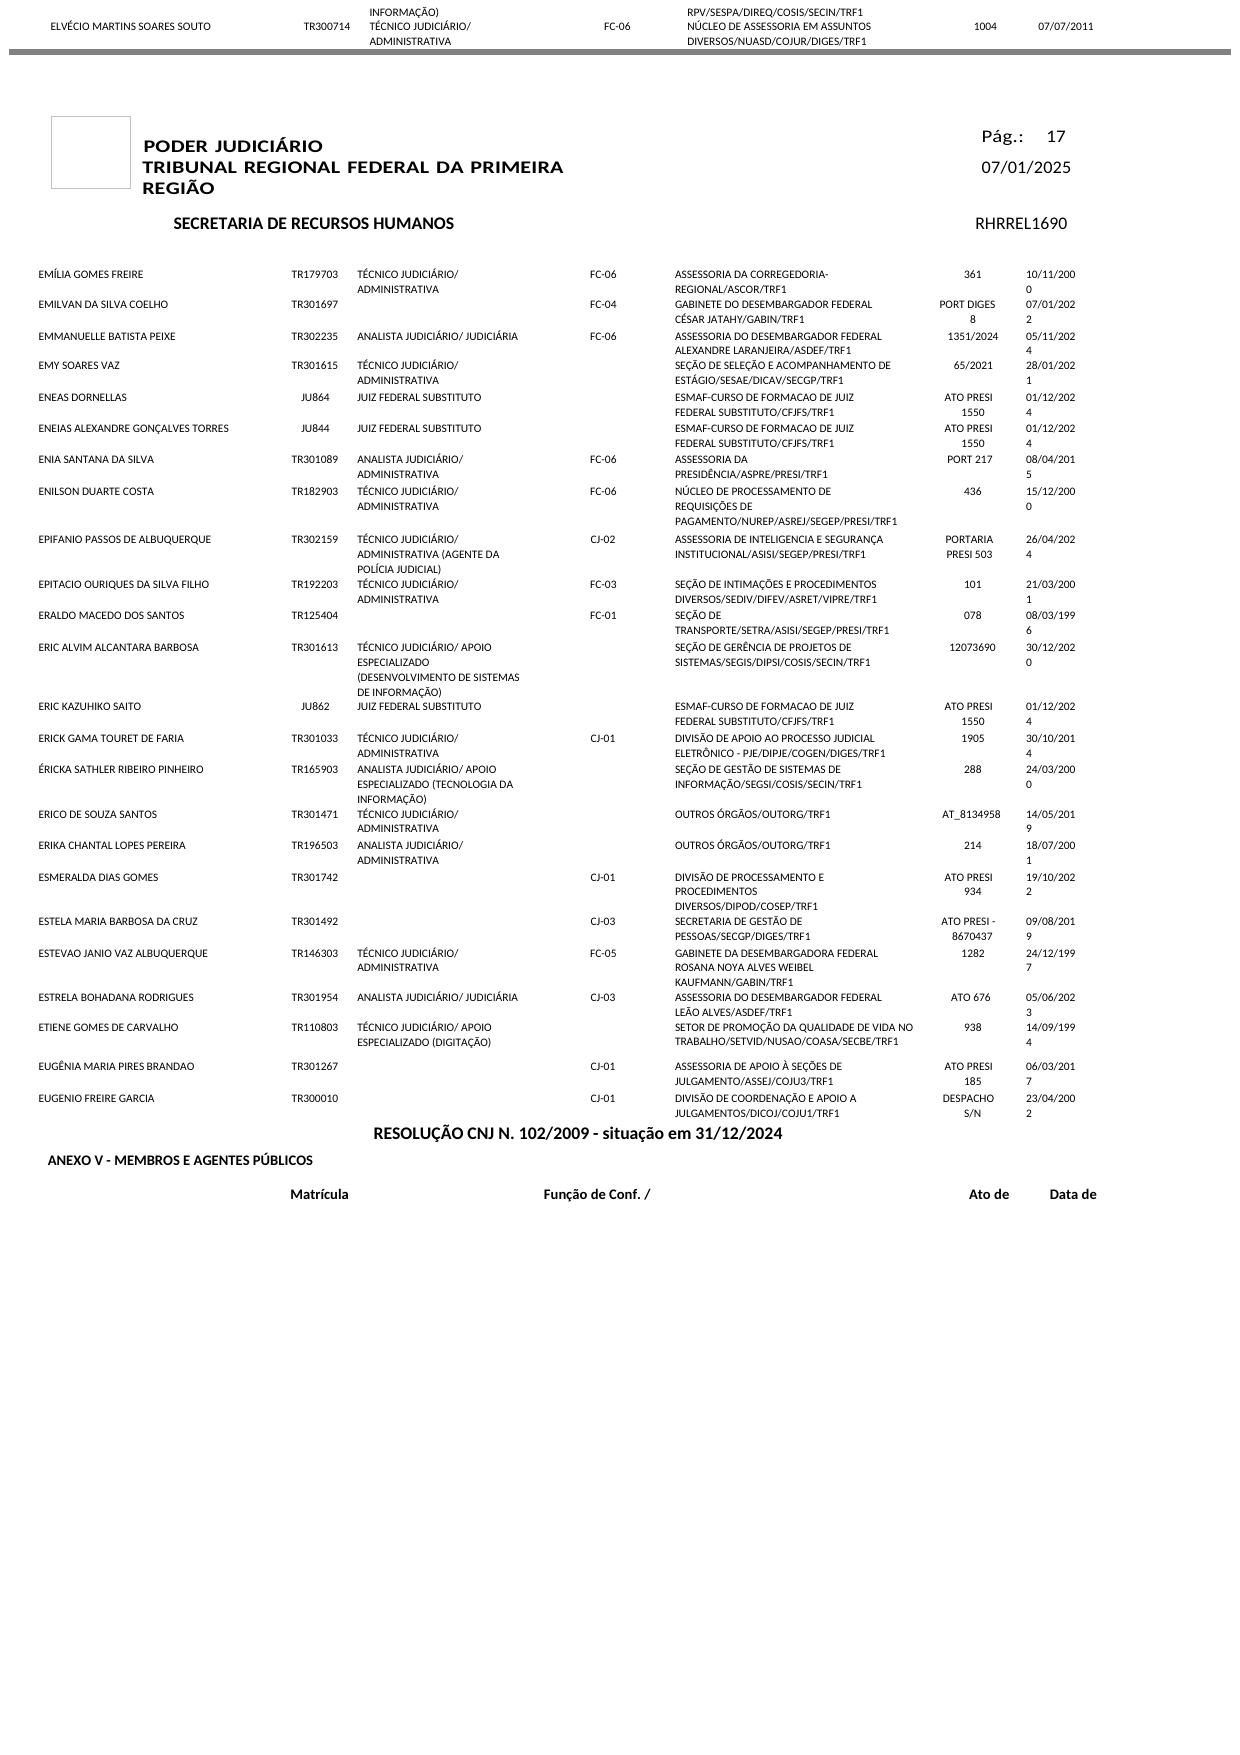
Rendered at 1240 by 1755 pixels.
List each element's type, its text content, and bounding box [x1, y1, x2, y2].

table_cell ANALISTA JUDICIÁRIO/ APOIO ESPECIALIZADO (TECNOLOGIA DA INFORMAÇÃO) [357, 762, 590, 807]
table_cell 214 [938, 838, 1026, 870]
table_cell ENEIAS ALEXANDRE GONÇALVES TORRES [38, 421, 291, 453]
table_header TR179703 [291, 268, 357, 297]
table_cell JU864 [291, 390, 357, 421]
table_cell ASSESSORIA DO DESEMBARGADOR FEDERAL LEÃO ALVES/ASDEF/TRF1 [675, 990, 938, 1020]
table_header ASSESSORIA DA CORREGEDORIA- REGIONAL/ASCOR/TRF1 [675, 268, 938, 297]
table_cell CJ-01 [590, 1091, 675, 1122]
table_header FC-06 [590, 268, 675, 297]
table_cell 24/03/2000 [1026, 762, 1081, 807]
table_cell ESMAF-CURSO DE FORMACAO DE JUIZ FEDERAL SUBSTITUTO/CFJFS/TRF1 [675, 421, 938, 453]
table_cell FC-06 [590, 329, 675, 358]
table_cell EMILVAN DA SILVA COELHO [38, 297, 291, 329]
table_cell 30/12/2020 [1026, 640, 1081, 699]
table_cell TR301742 [291, 870, 357, 914]
table_cell 07/01/2022 [1026, 297, 1081, 329]
table_cell CJ-02 [590, 533, 675, 577]
table_cell ESTRELA BOHADANA RODRIGUES [38, 990, 291, 1020]
table_cell ATO PRESI 1550 [938, 421, 1026, 453]
table_cell ETIENE GOMES DE CARVALHO [38, 1020, 291, 1059]
subtitle RESOLUÇÃO CNJ N. 102/2009 - situação em 31/12/2024 [56, 1122, 1099, 1144]
table_cell TR110803 [291, 1020, 357, 1059]
table_cell ANALISTA JUDICIÁRIO/ JUDICIÁRIA [357, 329, 590, 358]
table_cell DIVISÃO DE APOIO AO PROCESSO JUDICIAL ELETRÔNICO - PJE/DIPJE/COGEN/DIGES/TRF1 [675, 731, 938, 762]
table_cell [590, 640, 675, 699]
table_cell TÉCNICO JUDICIÁRIO/ ADMINISTRATIVA [357, 578, 590, 609]
table_cell TR300714 [296, 20, 369, 49]
table_cell [590, 390, 675, 421]
table_cell NÚCLEO DE ASSESSORIA EM ASSUNTOS DIVERSOS/NUASD/COJUR/DIGES/TRF1 [687, 20, 944, 49]
table_cell ESTELA MARIA BARBOSA DA CRUZ [38, 914, 291, 946]
table_cell [590, 700, 675, 731]
table_cell ERICO DE SOUZA SANTOS [38, 807, 291, 838]
table_cell 65/2021 [938, 359, 1026, 390]
table_cell 938 [938, 1020, 1026, 1059]
table_cell 1351/2024 [938, 329, 1026, 358]
table_cell JU844 [291, 421, 357, 453]
table_cell ERIC ALVIM ALCANTARA BARBOSA [38, 640, 291, 699]
table_cell ASSESSORIA DA PRESIDÊNCIA/ASPRE/PRESI/TRF1 [675, 453, 938, 484]
table_cell EUGÊNIA MARIA PIRES BRANDAO [38, 1060, 291, 1091]
table_cell 08/04/2015 [1026, 453, 1081, 484]
table_cell ELVÉCIO MARTINS SOARES SOUTO [50, 20, 296, 49]
table_cell EMY SOARES VAZ [38, 359, 291, 390]
table_cell [50, 5, 296, 20]
table_cell 436 [938, 484, 1026, 533]
table_header TÉCNICO JUDICIÁRIO/ ADMINISTRATIVA [357, 268, 590, 297]
table_cell ERIKA CHANTAL LOPES PEREIRA [38, 838, 291, 870]
table_cell TÉCNICO JUDICIÁRIO/ ADMINISTRATIVA [357, 807, 590, 838]
text Matrícula Função de Conf. / Ato de Data de [38, 1177, 1112, 1206]
table_cell TR301615 [291, 359, 357, 390]
table_cell RPV/SESPA/DIREQ/COSIS/SECIN/TRF1 [687, 5, 944, 20]
table_cell ATO PRESI 185 [938, 1060, 1026, 1091]
table_cell TÉCNICO JUDICIÁRIO/ ADMINISTRATIVA [369, 20, 556, 49]
table_cell [357, 1060, 590, 1091]
table_cell 23/04/2002 [1026, 1091, 1081, 1122]
table_cell PORT 217 [938, 453, 1026, 484]
table_cell TÉCNICO JUDICIÁRIO/ ADMINISTRATIVA [357, 359, 590, 390]
table_cell ENEAS DORNELLAS [38, 390, 291, 421]
table_cell [590, 838, 675, 870]
table_cell FC-06 [556, 20, 687, 49]
table_cell TR300010 [291, 1091, 357, 1122]
table_cell OUTROS ÓRGÃOS/OUTORG/TRF1 [675, 807, 938, 838]
table_cell EMMANUELLE BATISTA PEIXE [38, 329, 291, 358]
table_cell 09/08/2019 [1026, 914, 1081, 946]
table_cell [357, 870, 590, 914]
table_cell TR301697 [291, 297, 357, 329]
table_cell GABINETE DO DESEMBARGADOR FEDERAL CÉSAR JATAHY/GABIN/TRF1 [675, 297, 938, 329]
table_cell SEÇÃO DE INTIMAÇÕES E PROCEDIMENTOS DIVERSOS/SEDIV/DIFEV/ASRET/VIPRE/TRF1 [675, 578, 938, 609]
table_cell ASSESSORIA DO DESEMBARGADOR FEDERAL ALEXANDRE LARANJEIRA/ASDEF/TRF1 [675, 329, 938, 358]
table_cell [357, 1091, 590, 1122]
table_cell 01/12/2024 [1026, 421, 1081, 453]
table_cell TR301471 [291, 807, 357, 838]
table_cell OUTROS ÓRGÃOS/OUTORG/TRF1 [675, 838, 938, 870]
table_cell ASSESSORIA DE APOIO À SEÇÕES DE JULGAMENTO/ASSEJ/COJU3/TRF1 [675, 1060, 938, 1091]
table_cell INFORMAÇÃO) [369, 5, 556, 20]
table_cell ANALISTA JUDICIÁRIO/ ADMINISTRATIVA [357, 453, 590, 484]
table_cell TR182903 [291, 484, 357, 533]
table_cell 24/12/1997 [1026, 946, 1081, 990]
table_cell [944, 5, 1038, 20]
table_cell 30/10/2014 [1026, 731, 1081, 762]
table_cell ATO PRESI 1550 [938, 700, 1026, 731]
table_cell 18/07/2001 [1026, 838, 1081, 870]
table_cell SETOR DE PROMOÇÃO DA QUALIDADE DE VIDA NO TRABALHO/SETVID/NUSAO/COASA/SECBE/TRF1 [675, 1020, 938, 1059]
table_cell FC-06 [590, 453, 675, 484]
table_cell TR302159 [291, 533, 357, 577]
table_cell 05/06/2023 [1026, 990, 1081, 1020]
table_cell 288 [938, 762, 1026, 807]
table_cell [357, 297, 590, 329]
table_cell [1038, 5, 1103, 20]
table_cell CJ-03 [590, 990, 675, 1020]
table_cell [357, 914, 590, 946]
table_cell ATO PRESI 934 [938, 870, 1026, 914]
table_header 361 [938, 268, 1026, 297]
table_cell TÉCNICO JUDICIÁRIO/ ADMINISTRATIVA [357, 731, 590, 762]
table_cell ANALISTA JUDICIÁRIO/ ADMINISTRATIVA [357, 838, 590, 870]
table_cell 1282 [938, 946, 1026, 990]
table_cell AT_8134958 [938, 807, 1026, 838]
table_cell 07/07/2011 [1038, 20, 1103, 49]
table_cell 21/03/2001 [1026, 578, 1081, 609]
table_cell TR196503 [291, 838, 357, 870]
table_cell 1004 [944, 20, 1038, 49]
table_cell 19/10/2022 [1026, 870, 1081, 914]
table_cell TR301033 [291, 731, 357, 762]
table_cell JUIZ FEDERAL SUBSTITUTO [357, 700, 590, 731]
table_cell JUIZ FEDERAL SUBSTITUTO [357, 421, 590, 453]
table_cell PORTARIA PRESI 503 [938, 533, 1026, 577]
table_cell 15/12/2000 [1026, 484, 1081, 533]
table_cell ANALISTA JUDICIÁRIO/ JUDICIÁRIA [357, 990, 590, 1020]
table_cell ATO 676 [938, 990, 1026, 1020]
table_cell ÉRICKA SATHLER RIBEIRO PINHEIRO [38, 762, 291, 807]
table_cell TR301267 [291, 1060, 357, 1091]
table_cell 101 [938, 578, 1026, 609]
table_cell SEÇÃO DE TRANSPORTE/SETRA/ASISI/SEGEP/PRESI/TRF1 [675, 609, 938, 640]
table_cell SEÇÃO DE GESTÃO DE SISTEMAS DE INFORMAÇÃO/SEGSI/COSIS/SECIN/TRF1 [675, 762, 938, 807]
table_cell [296, 5, 369, 20]
table_cell SECRETARIA DE GESTÃO DE PESSOAS/SECGP/DIGES/TRF1 [675, 914, 938, 946]
table_cell TR165903 [291, 762, 357, 807]
table_cell ERIC KAZUHIKO SAITO [38, 700, 291, 731]
table_cell TR146303 [291, 946, 357, 990]
table_header 10/11/2000 [1026, 268, 1081, 297]
table_cell EPIFANIO PASSOS DE ALBUQUERQUE [38, 533, 291, 577]
table_cell [556, 5, 687, 20]
table_cell CJ-01 [590, 1060, 675, 1091]
table_cell ESMERALDA DIAS GOMES [38, 870, 291, 914]
table_cell ESTEVAO JANIO VAZ ALBUQUERQUE [38, 946, 291, 990]
table_cell ERICK GAMA TOURET DE FARIA [38, 731, 291, 762]
table_cell [590, 421, 675, 453]
table_cell PORT DIGES 8 [938, 297, 1026, 329]
table_cell NÚCLEO DE PROCESSAMENTO DE REQUISIÇÕES DE PAGAMENTO/NUREP/ASREJ/SEGEP/PRESI/TRF1 [675, 484, 938, 533]
table_cell 05/11/2024 [1026, 329, 1081, 358]
table_cell FC-04 [590, 297, 675, 329]
table_cell [590, 762, 675, 807]
table_cell EUGENIO FREIRE GARCIA [38, 1091, 291, 1122]
table_cell CJ-01 [590, 731, 675, 762]
table_cell FC-05 [590, 946, 675, 990]
table_cell 08/03/1996 [1026, 609, 1081, 640]
table_cell FC-01 [590, 609, 675, 640]
table_cell 01/12/2024 [1026, 700, 1081, 731]
table_cell ESMAF-CURSO DE FORMACAO DE JUIZ FEDERAL SUBSTITUTO/CFJFS/TRF1 [675, 390, 938, 421]
table_cell TR301954 [291, 990, 357, 1020]
table_cell CJ-01 [590, 870, 675, 914]
table_cell GABINETE DA DESEMBARGADORA FEDERAL ROSANA NOYA ALVES WEIBEL KAUFMANN/GABIN/TRF1 [675, 946, 938, 990]
table_cell JU862 [291, 700, 357, 731]
table_cell TÉCNICO JUDICIÁRIO/ APOIO ESPECIALIZADO (DIGITAÇÃO) [357, 1020, 590, 1059]
table_cell TÉCNICO JUDICIÁRIO/ APOIO ESPECIALIZADO (DESENVOLVIMENTO DE SISTEMAS DE INFORMAÇÃO) [357, 640, 590, 699]
table_cell DIVISÃO DE COORDENAÇÃO E APOIO A JULGAMENTOS/DICOJ/COJU1/TRF1 [675, 1091, 938, 1122]
table_cell [357, 609, 590, 640]
table_cell [590, 807, 675, 838]
subtitle ANEXO V - MEMBROS E AGENTES PÚBLICOS [48, 1151, 1112, 1169]
table_cell TÉCNICO JUDICIÁRIO/ ADMINISTRATIVA [357, 946, 590, 990]
table_cell ERALDO MACEDO DOS SANTOS [38, 609, 291, 640]
table_cell TR301089 [291, 453, 357, 484]
table_cell JUIZ FEDERAL SUBSTITUTO [357, 390, 590, 421]
table_cell 06/03/2017 [1026, 1060, 1081, 1091]
table_cell TÉCNICO JUDICIÁRIO/ ADMINISTRATIVA (AGENTE DA POLÍCIA JUDICIAL) [357, 533, 590, 577]
table_cell ATO PRESI 1550 [938, 390, 1026, 421]
table_cell 078 [938, 609, 1026, 640]
table_cell TR301613 [291, 640, 357, 699]
table_cell ASSESSORIA DE INTELIGENCIA E SEGURANÇA INSTITUCIONAL/ASISI/SEGEP/PRESI/TRF1 [675, 533, 938, 577]
table_cell ENIA SANTANA DA SILVA [38, 453, 291, 484]
table_cell 12073690 [938, 640, 1026, 699]
table_cell DESPACHO S/N [938, 1091, 1026, 1122]
table_cell SEÇÃO DE SELEÇÃO E ACOMPANHAMENTO DE ESTÁGIO/SESAE/DICAV/SECGP/TRF1 [675, 359, 938, 390]
table_cell [590, 359, 675, 390]
table_cell 14/09/1994 [1026, 1020, 1081, 1059]
table_cell EPITACIO OURIQUES DA SILVA FILHO [38, 578, 291, 609]
table_cell 28/01/2021 [1026, 359, 1081, 390]
text SECRETARIA DE RECURSOS HUMANOS RHRREL1690 [38, 207, 1112, 235]
table_cell [590, 1020, 675, 1059]
table_cell 1905 [938, 731, 1026, 762]
table_cell ESMAF-CURSO DE FORMACAO DE JUIZ FEDERAL SUBSTITUTO/CFJFS/TRF1 [675, 700, 938, 731]
table_cell DIVISÃO DE PROCESSAMENTO E PROCEDIMENTOS DIVERSOS/DIPOD/COSEP/TRF1 [675, 870, 938, 914]
table_cell ATO PRESI - 8670437 [938, 914, 1026, 946]
table_cell 14/05/2019 [1026, 807, 1081, 838]
table_cell TÉCNICO JUDICIÁRIO/ ADMINISTRATIVA [357, 484, 590, 533]
table_cell TR125404 [291, 609, 357, 640]
table_cell TR301492 [291, 914, 357, 946]
table_cell ENILSON DUARTE COSTA [38, 484, 291, 533]
table_cell TR302235 [291, 329, 357, 358]
table_cell SEÇÃO DE GERÊNCIA DE PROJETOS DE SISTEMAS/SEGIS/DIPSI/COSIS/SECIN/TRF1 [675, 640, 938, 699]
table_cell FC-06 [590, 484, 675, 533]
table_cell TR192203 [291, 578, 357, 609]
table_cell 01/12/2024 [1026, 390, 1081, 421]
table_cell 26/04/2024 [1026, 533, 1081, 577]
table_cell FC-03 [590, 578, 675, 609]
table_header EMÍLIA GOMES FREIRE [38, 268, 291, 297]
table_cell CJ-03 [590, 914, 675, 946]
